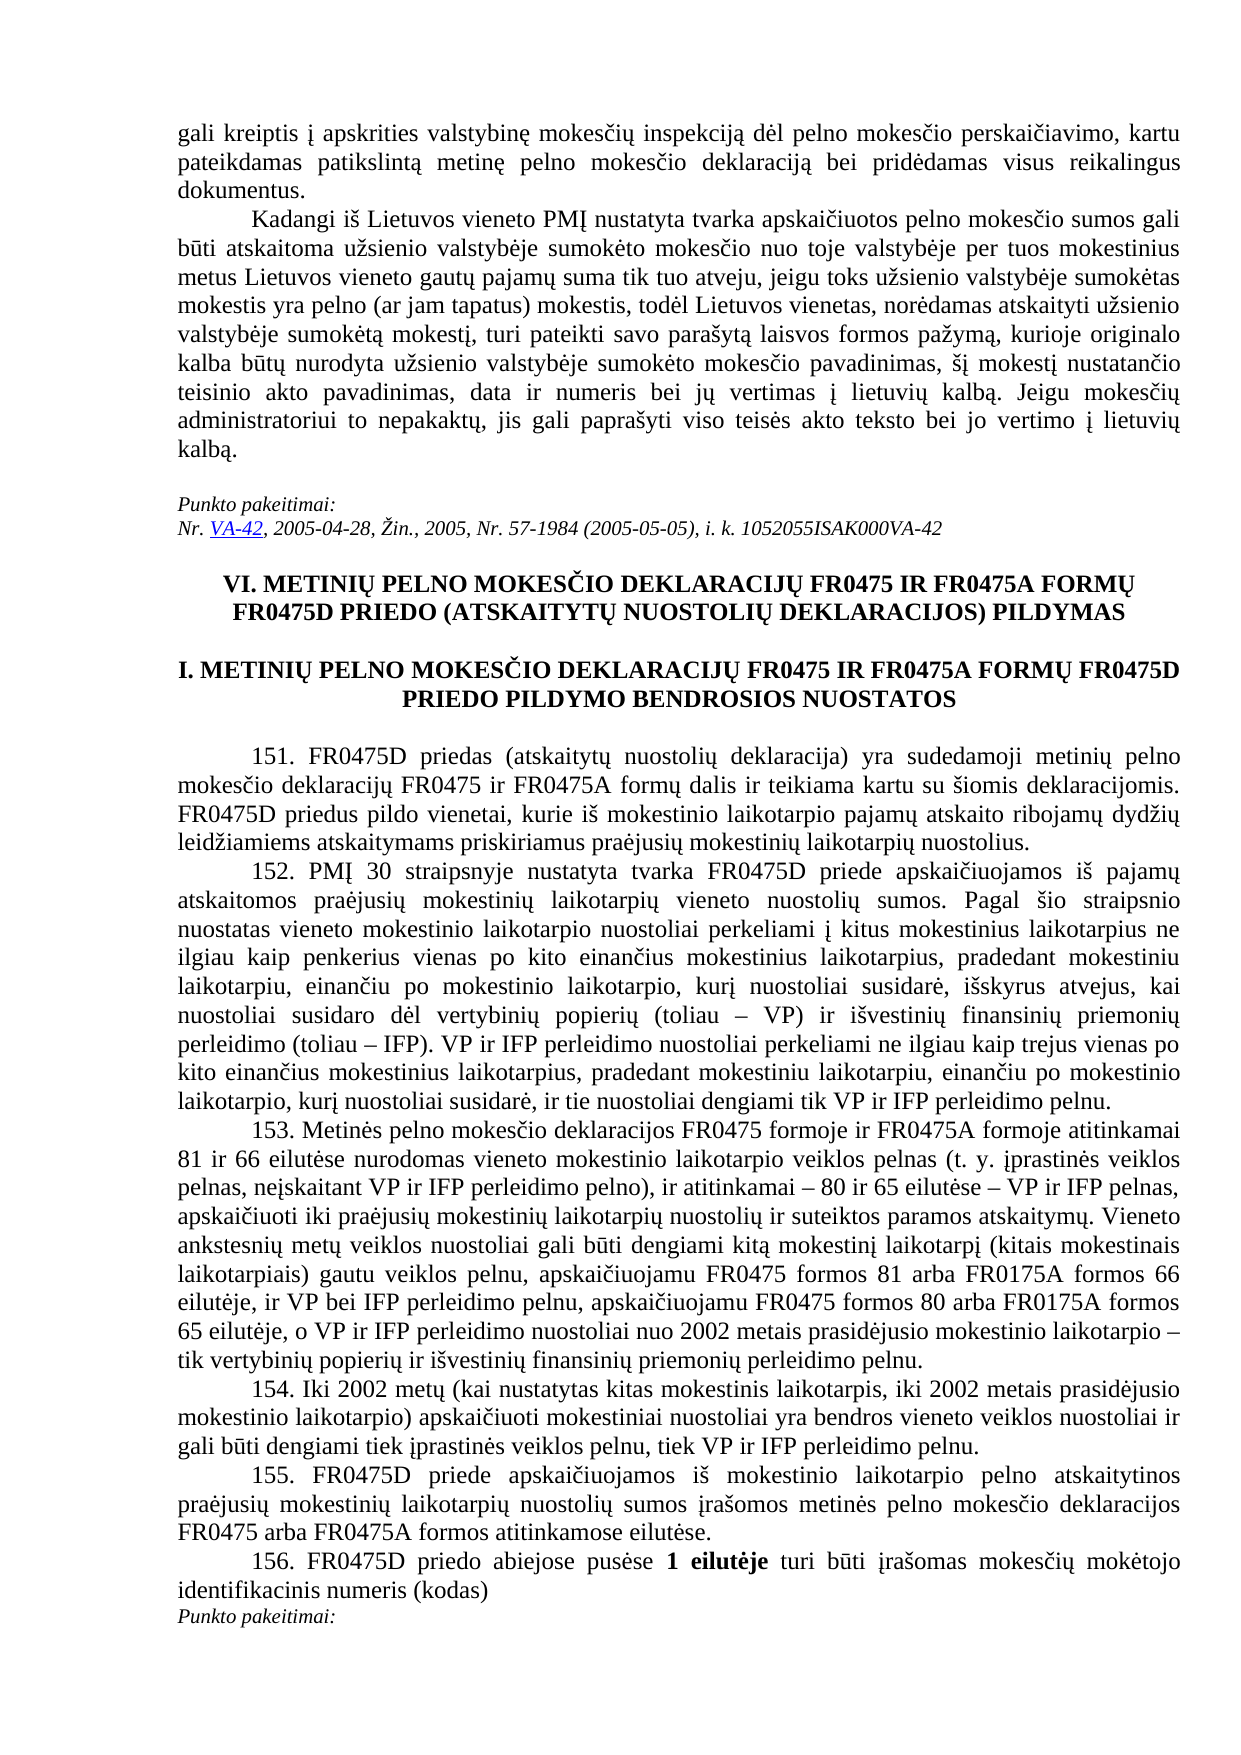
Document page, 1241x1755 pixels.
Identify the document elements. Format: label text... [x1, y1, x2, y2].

text Punkto pakeitimai: [177, 492, 1181, 516]
text Kadangi iš Lietuvos vieneto PMĮ nustatyta tvarka apskaičiuotos pelno mokesčio sumos gali būti atskaitoma užsienio valstybėje sumokėto mokesčio nuo toje valstybėje per tuos mokestinius metus Lietuvos vieneto gautų pajamų suma tik tuo atveju, jeigu toks užsienio valstybėje sumokėtas mokestis yra pelno (ar jam tapatus) mokestis, todėl Lietuvos vienetas, norėdamas atskaityti užsienio valstybėje sumokėtą mokestį, turi pateikti savo parašytą laisvos formos pažymą, kurioje originalo kalba būtų nurodyta užsienio valstybėje sumokėto mokesčio pavadinimas, šį mokestį nustatančio teisinio akto pavadinimas, data ir numeris bei jų vertimas į lietuvių kalbą. Jeigu mokesčių administratoriui to nepakaktų, jis gali paprašyti viso teisės akto teksto bei jo vertimo į lietuvių kalbą. [177, 204, 1181, 463]
text 156. FR0475D priedo abiejose pusėse 1 eilutėje turi būti įrašomas mokesčių mokėtojo identifikacinis numeris (kodas) [177, 1546, 1181, 1604]
text 154. Iki 2002 metų (kai nustatytas kitas mokestinis laikotarpis, iki 2002 metais prasidėjusio mokestinio laikotarpio) apskaičiuoti mokestiniai nuostoliai yra bendros vieneto veiklos nuostoliai ir gali būti dengiami tiek įprastinės veiklos pelnu, tiek VP ir IFP perleidimo pelnu. [177, 1374, 1181, 1460]
text Punkto pakeitimai: [177, 1604, 1181, 1628]
text VI. METINIŲ PELNO MOKESČIO DEKLARACIJŲ FR0475 IR FR0475A FORMŲ FR0475D PRIEDO (ATSKAITYTŲ NUOSTOLIŲ DEKLARACIJOS) PILDYMAS [177, 569, 1181, 626]
text Nr. VA-42, 2005-04-28, Žin., 2005, Nr. 57-1984 (2005-05-05), i. k. 1052055ISAK000VA-42 [177, 516, 1181, 540]
text 155. FR0475D priede apskaičiuojamos iš mokestinio laikotarpio pelno atskaitytinos praėjusių mokestinių laikotarpių nuostolių sumos įrašomos metinės pelno mokesčio deklaracijos FR0475 arba FR0475A formos atitinkamose eilutėse. [177, 1460, 1181, 1546]
text 153. Metinės pelno mokesčio deklaracijos FR0475 formoje ir FR0475A formoje atitinkamai 81 ir 66 eilutėse nurodomas vieneto mokestinio laikotarpio veiklos pelnas (t. y. įprastinės veiklos pelnas, neįskaitant VP ir IFP perleidimo pelno), ir atitinkamai – 80 ir 65 eilutėse – VP ir IFP pelnas, apskaičiuoti iki praėjusių mokestinių laikotarpių nuostolių ir suteiktos paramos atskaitymų. Vieneto ankstesnių metų veiklos nuostoliai gali būti dengiami kitą mokestinį laikotarpį (kitais mokestinais laikotarpiais) gautu veiklos pelnu, apskaičiuojamu FR0475 formos 81 arba FR0175A formos 66 eilutėje, ir VP bei IFP perleidimo pelnu, apskaičiuojamu FR0475 formos 80 arba FR0175A formos 65 eilutėje, o VP ir IFP perleidimo nuostoliai nuo 2002 metais prasidėjusio mokestinio laikotarpio – tik vertybinių popierių ir išvestinių finansinių priemonių perleidimo pelnu. [177, 1115, 1181, 1374]
text gali kreiptis į apskrities valstybinę mokesčių inspekciją dėl pelno mokesčio perskaičiavimo, kartu pateikdamas patikslintą metinę pelno mokesčio deklaraciją bei pridėdamas visus reikalingus dokumentus. [177, 118, 1181, 204]
text 152. PMĮ 30 straipsnyje nustatyta tvarka FR0475D priede apskaičiuojamos iš pajamų atskaitomos praėjusių mokestinių laikotarpių vieneto nuostolių sumos. Pagal šio straipsnio nuostatas vieneto mokestinio laikotarpio nuostoliai perkeliami į kitus mokestinius laikotarpius ne ilgiau kaip penkerius vienas po kito einančius mokestinius laikotarpius, pradedant mokestiniu laikotarpiu, einančiu po mokestinio laikotarpio, kurį nuostoliai susidarė, išskyrus atvejus, kai nuostoliai susidaro dėl vertybinių popierių (toliau – VP) ir išvestinių finansinių priemonių perleidimo (toliau – IFP). VP ir IFP perleidimo nuostoliai perkeliami ne ilgiau kaip trejus vienas po kito einančius mokestinius laikotarpius, pradedant mokestiniu laikotarpiu, einančiu po mokestinio laikotarpio, kurį nuostoliai susidarė, ir tie nuostoliai dengiami tik VP ir IFP perleidimo pelnu. [177, 856, 1181, 1115]
text I. METINIŲ PELNO MOKESČIO DEKLARACIJŲ FR0475 IR FR0475A FORMŲ FR0475D PRIEDO PILDYMO BENDROSIOS NUOSTATOS [177, 655, 1181, 712]
text 151. FR0475D priedas (atskaitytų nuostolių deklaracija) yra sudedamoji metinių pelno mokesčio deklaracijų FR0475 ir FR0475A formų dalis ir teikiama kartu su šiomis deklaracijomis. FR0475D priedus pildo vienetai, kurie iš mokestinio laikotarpio pajamų atskaito ribojamų dydžių leidžiamiems atskaitymams priskiriamus praėjusių mokestinių laikotarpių nuostolius. [177, 741, 1181, 856]
